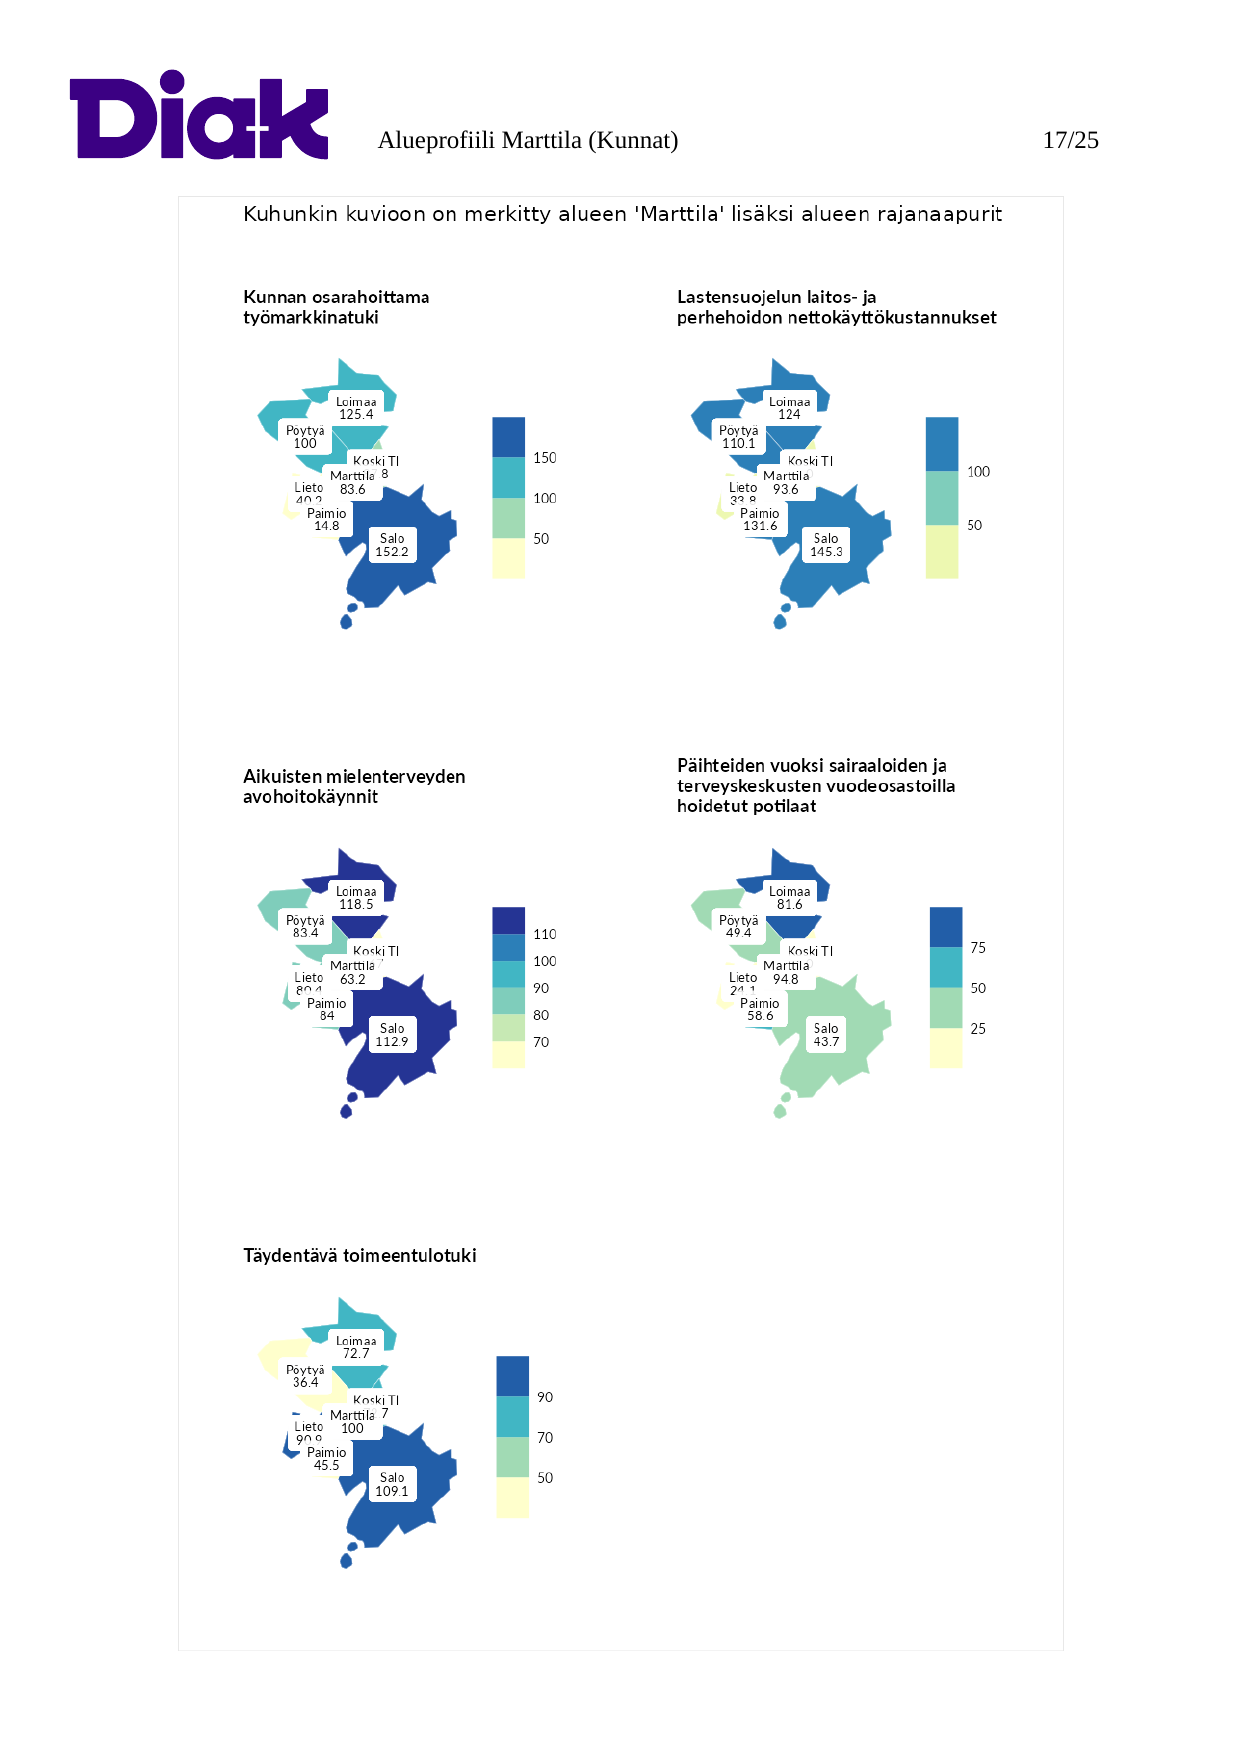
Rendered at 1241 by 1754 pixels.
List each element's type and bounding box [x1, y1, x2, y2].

picture [61, 196, 1179, 1651]
